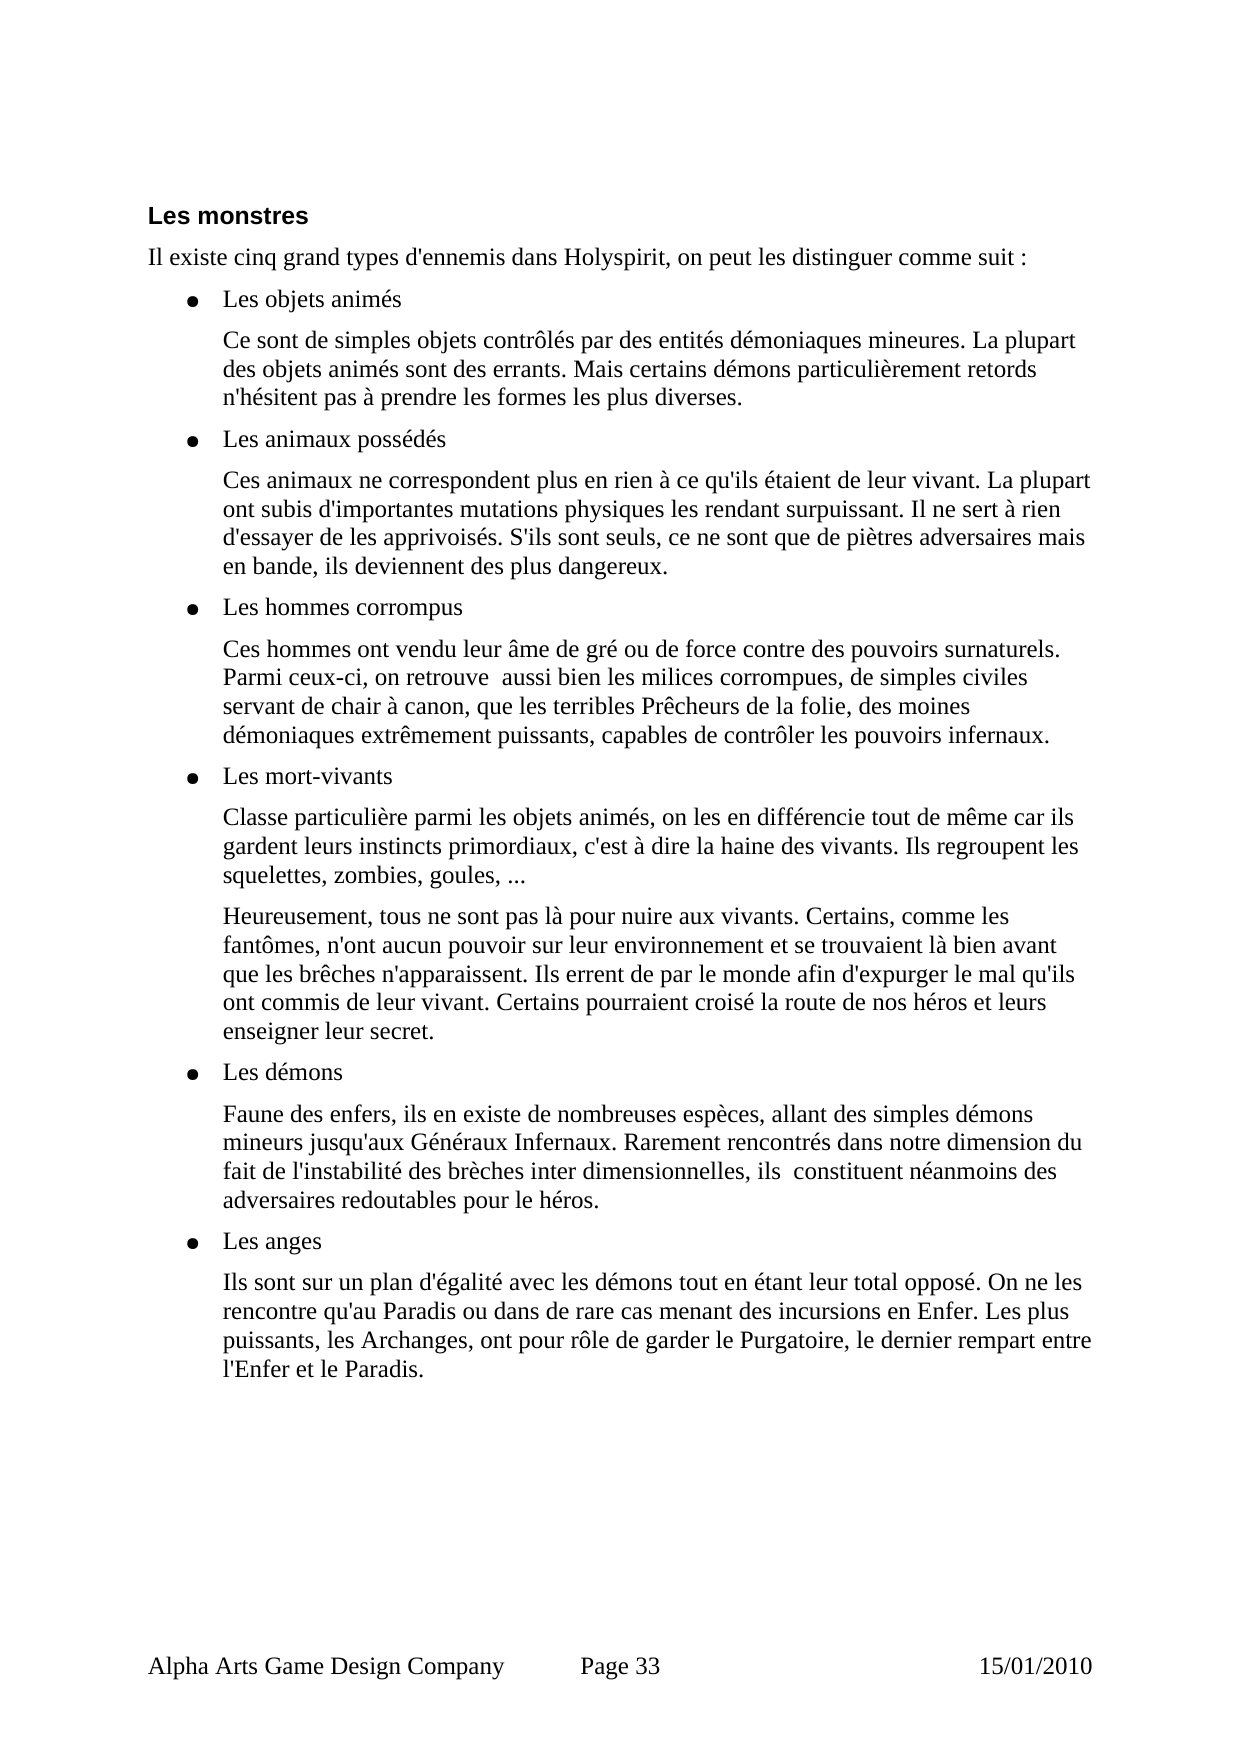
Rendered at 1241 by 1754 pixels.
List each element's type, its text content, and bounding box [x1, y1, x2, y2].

list Les anges [185, 1226, 1092, 1255]
list Ce sont de simples objets contrôlés par des entités démoniaques mineures. La plupart des objets animés sont des errants. Mais certains démons particulièrement retords n'hésitent pas à prendre les formes les plus diverses. [185, 325, 1092, 411]
list Les mort-vivants [185, 761, 1092, 790]
list Les hommes corrompus [185, 592, 1092, 621]
list Les animaux possédés [185, 424, 1092, 452]
list Les démons [185, 1057, 1092, 1086]
list Ces animaux ne correspondent plus en rien à ce qu'ils étaient de leur vivant. La plupart ont subis d'importantes mutations physiques les rendant surpuissant. Il ne sert à rien d'essayer de les apprivoisés. S'ils sont seuls, ce ne sont que de piètres adversaires mais en bande, ils deviennent des plus dangereux. [185, 465, 1092, 580]
text Il existe cinq grand types d'ennemis dans Holyspirit, on peut les distinguer comme suit : [148, 242, 1092, 271]
list Heureusement, tous ne sont pas là pour nuire aux vivants. Certains, comme les fantômes, n'ont aucun pouvoir sur leur environnement et se trouvaient là bien avant que les brêches n'apparaissent. Ils errent de par le monde afin d'expurger le mal qu'ils ont commis de leur vivant. Certains pourraient croisé la route de nos héros et leurs enseigner leur secret. [185, 901, 1092, 1045]
list Les objets animés [185, 284, 1092, 312]
list Ils sont sur un plan d'égalité avec les démons tout en étant leur total opposé. On ne les rencontre qu'au Paradis ou dans de rare cas menant des incursions en Enfer. Les plus puissants, les Archanges, ont pour rôle de garder le Purgatoire, le dernier rempart entre l'Enfer et le Paradis. [185, 1267, 1092, 1382]
subtitle Les monstres [148, 201, 1092, 230]
list Faune des enfers, ils en existe de nombreuses espèces, allant des simples démons mineurs jusqu'aux Généraux Infernaux. Rarement rencontrés dans notre dimension du fait de l'instabilité des brèches inter dimensionnelles, ils constituent néanmoins des adversaires redoutables pour le héros. [185, 1099, 1092, 1214]
list Classe particulière parmi les objets animés, on les en différencie tout de même car ils gardent leurs instincts primordiaux, c'est à dire la haine des vivants. Ils regroupent les squelettes, zombies, goules, ... [185, 802, 1092, 889]
list Ces hommes ont vendu leur âme de gré ou de force contre des pouvoirs surnaturels. Parmi ceux-ci, on retrouve aussi bien les milices corrompues, de simples civiles servant de chair à canon, que les terribles Prêcheurs de la folie, des moines démoniaques extrêmement puissants, capables de contrôler les pouvoirs infernaux. [185, 634, 1092, 749]
